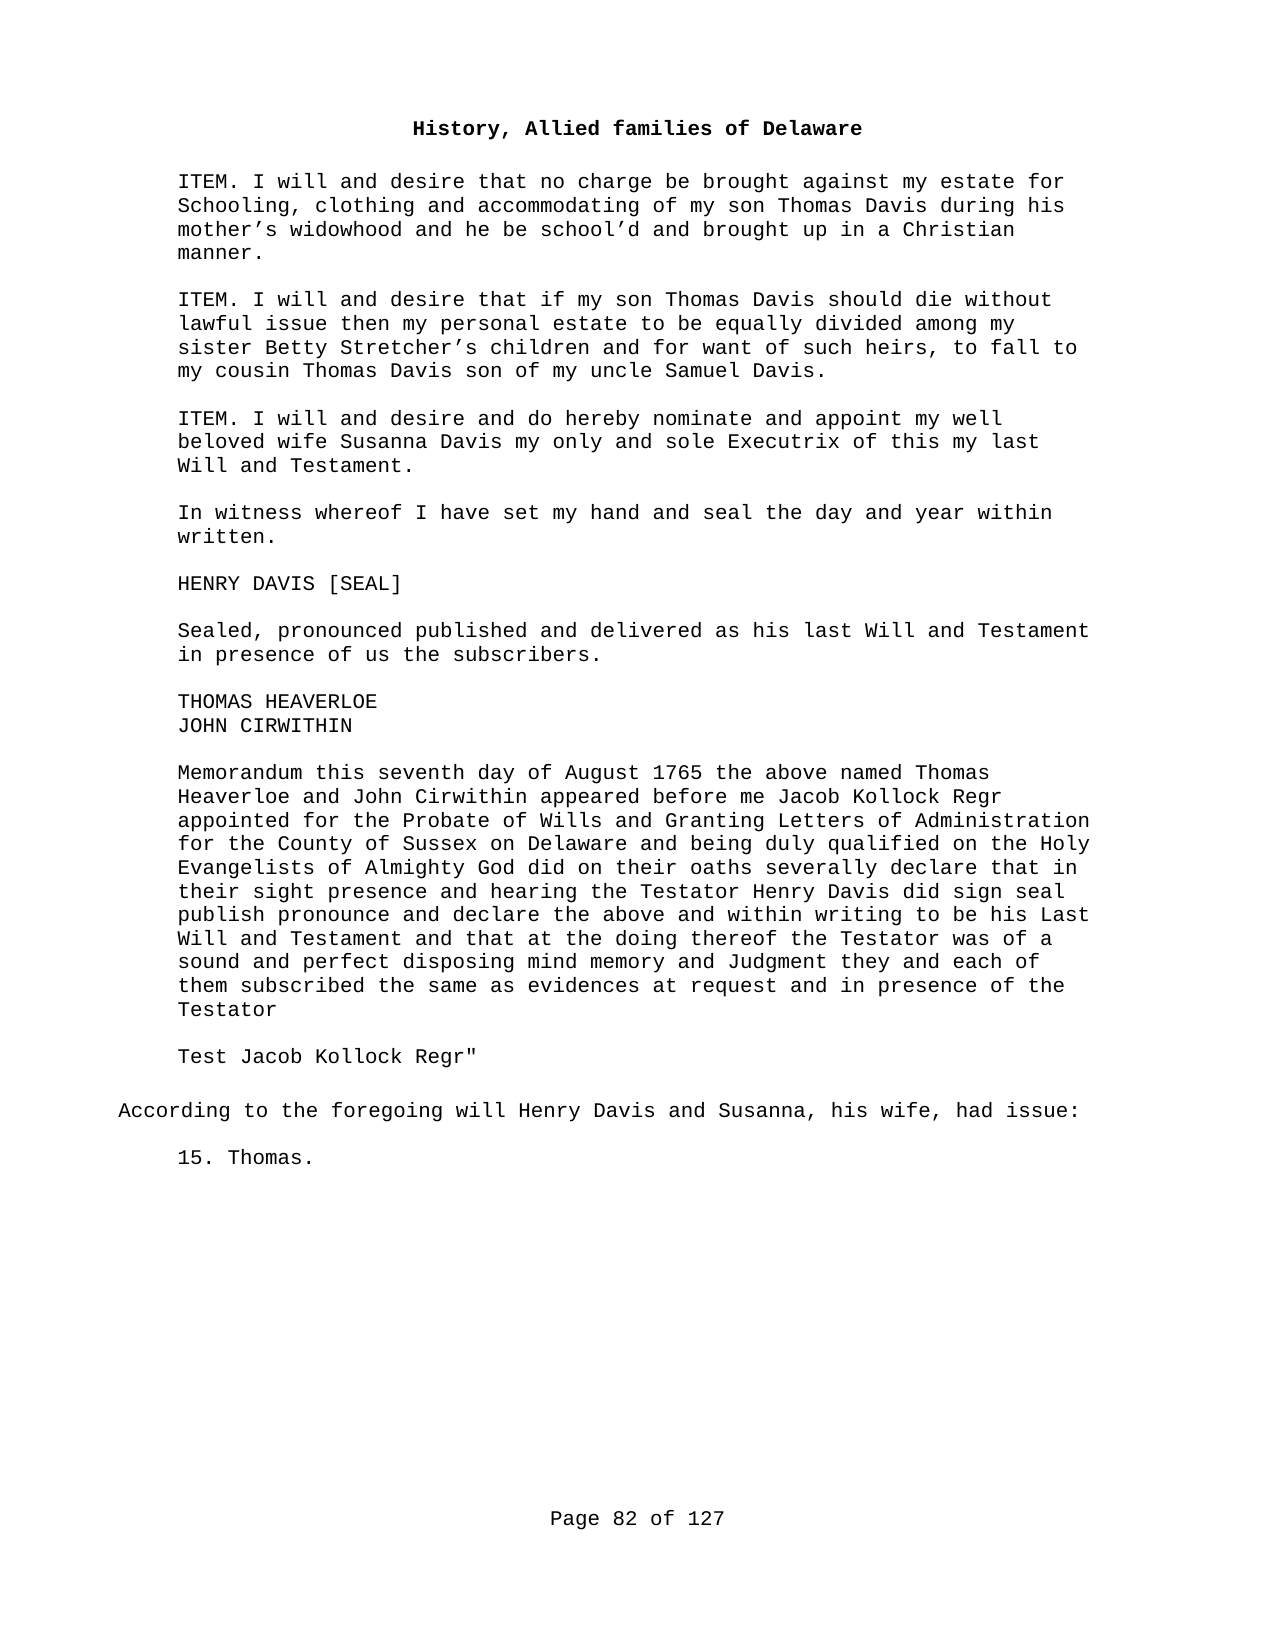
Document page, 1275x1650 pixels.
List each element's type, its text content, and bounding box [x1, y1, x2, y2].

text Sealed, pronounced published and delivered as his last Will and Testament in presence of us the subscribers. [177, 621, 1098, 668]
text ITEM. I will and desire that no charge be brought against my estate for Schooling, clothing and accommodating of my son Thomas Davis during his mother’s widowhood and he be school’d and brought up in a Christian manner. [177, 171, 1098, 266]
text 15. Thomas. [177, 1147, 1098, 1171]
text Thomas Heaverloe [177, 691, 1098, 715]
text John Cirwithin [177, 715, 1098, 739]
text According to the foregoing will Henry Davis and Susanna, his wife, had issue: [118, 1100, 1157, 1123]
text Henry Davis [SEAL] [177, 573, 1098, 597]
text Test Jacob Kollock Regr" [177, 1046, 1098, 1070]
text In witness whereof I have set my hand and seal the day and year within written. [177, 502, 1098, 549]
text Memorandum this seventh day of August 1765 the above named Thomas Heaverloe and John Cirwithin appeared before me Jacob Kollock Regr appointed for the Probate of Wills and Granting Letters of Administration for the County of Sussex on Delaware and being duly qualified on the Holy Evangelists of Almighty God did on their oaths severally declare that in their sight presence and hearing the Testator Henry Davis did sign seal publish pronounce and declare the above and within writing to be his Last Will and Testament and that at the doing thereof the Testator was of a sound and perfect disposing mind memory and Judgment they and each of them subscribed the same as evidences at request and in presence of the Testator [177, 762, 1098, 1022]
text ITEM. I will and desire that if my son Thomas Davis should die without lawful issue then my personal estate to be equally divided among my sister Betty Stretcher’s children and for want of such heirs, to fall to my cousin Thomas Davis son of my uncle Samuel Davis. [177, 289, 1098, 384]
text ITEM. I will and desire and do hereby nominate and appoint my well beloved wife Susanna Davis my only and sole Executrix of this my last Will and Testament. [177, 408, 1098, 479]
